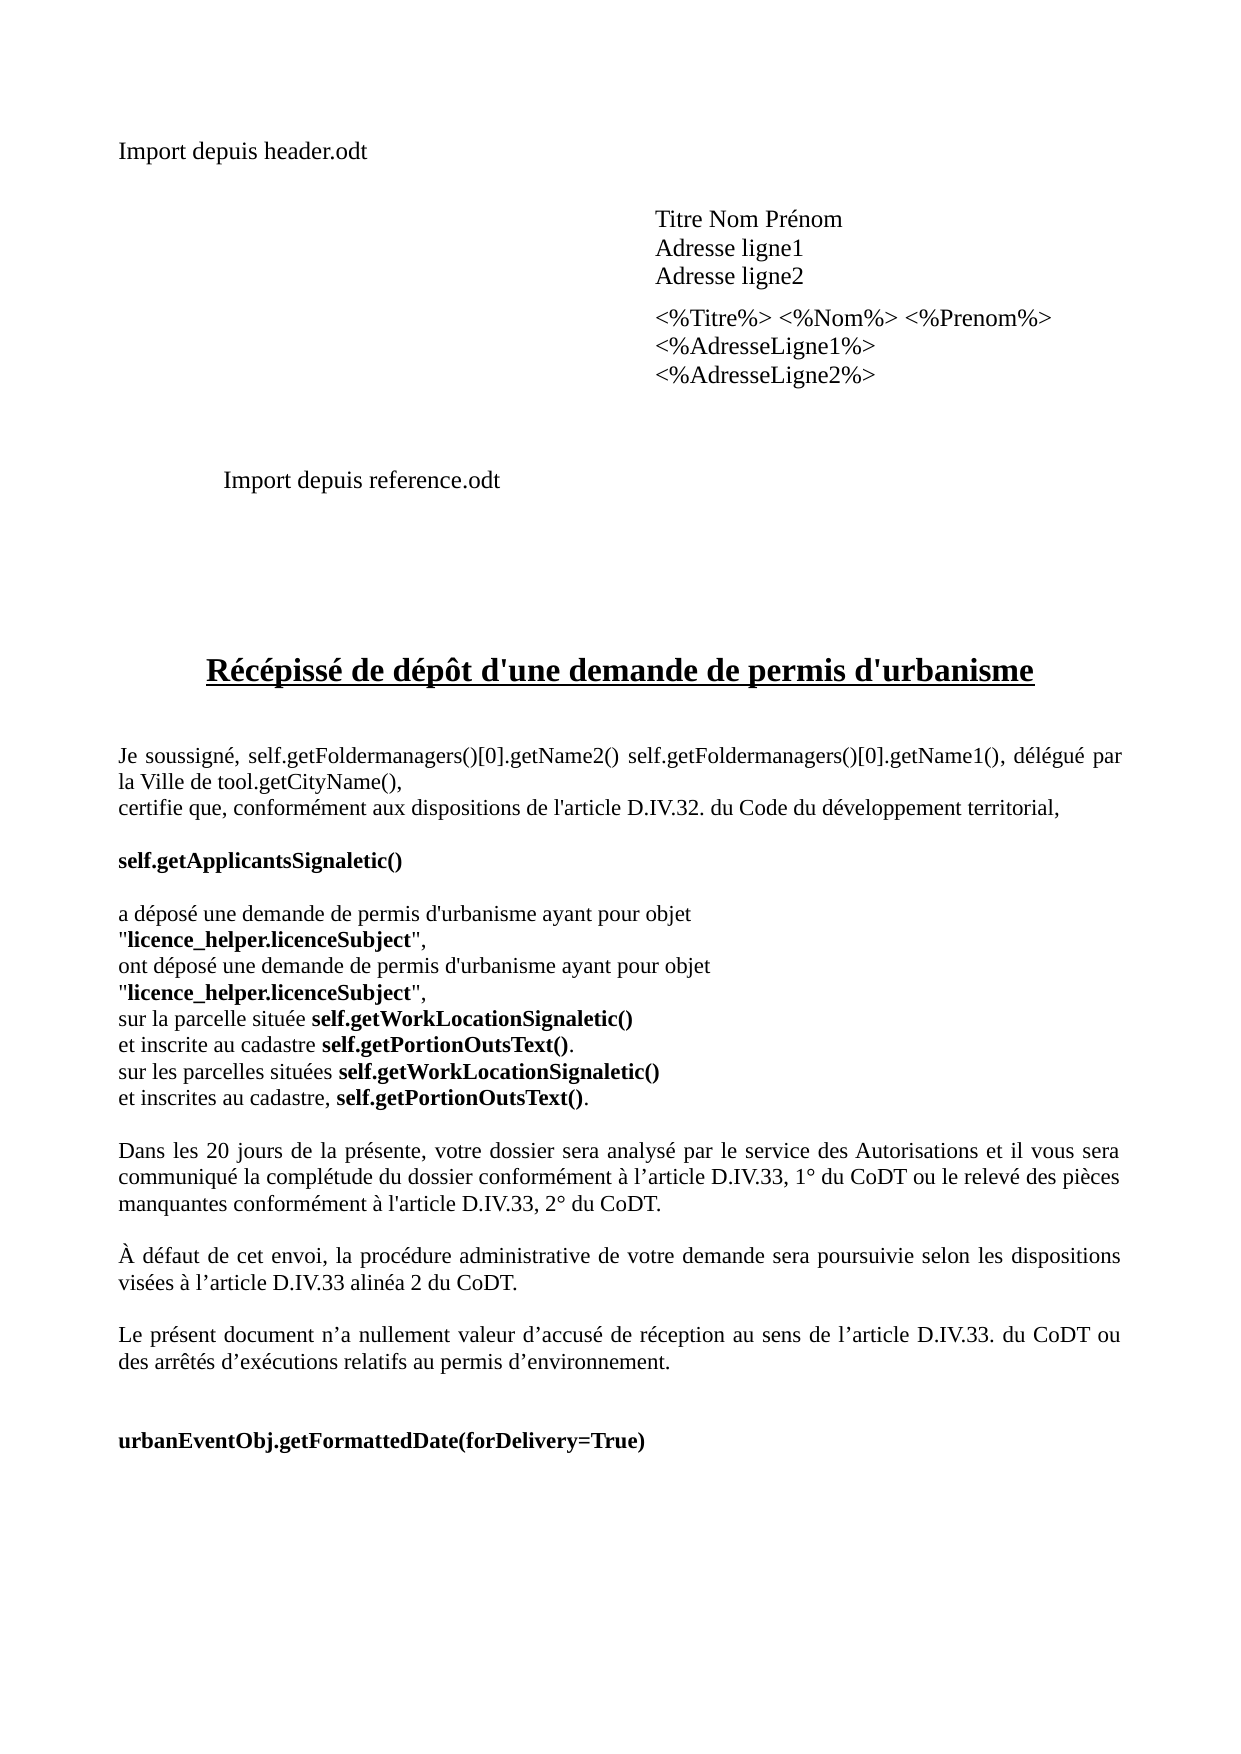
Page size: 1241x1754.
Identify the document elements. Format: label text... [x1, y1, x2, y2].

text Import depuis header.odt [118, 136, 539, 165]
text Titre Nom Prénom Adresse ligne1 Adresse ligne2 [655, 204, 1105, 290]
text sur les parcelles situées self.getWorkLocationSignaletic() et inscrites au cadastre, self.getPortionOutsText(). [118, 1058, 1122, 1111]
text certifie que, conformément aux dispositions de l'article D.IV.32. du Code du développement territorial, [118, 794, 1122, 821]
text a déposé une demande de permis d'urbanisme ayant pour objet "licence_helper.licenceSubject", [118, 900, 1122, 952]
text sur la parcelle située self.getWorkLocationSignaletic() et inscrite au cadastre self.getPortionOutsText(). [118, 1005, 1122, 1058]
text Je soussigné, self.getFoldermanagers()[0].getName2() self.getFoldermanagers()[0].getName1(), délégué par la Ville de tool.getCityName(), [118, 742, 1122, 794]
text self.getApplicantsSignaletic() [118, 847, 1122, 873]
text <%Titre%> <%Nom%> <%Prenom%> <%AdresseLigne1%> <%AdresseLigne2%> [655, 303, 1105, 389]
text Import depuis reference.odt [223, 465, 1120, 494]
text Dans les 20 jours de la présente, votre dossier sera analysé par le service des Autorisations et il vous sera communiqué la complétude du dossier conformément à l’article D.IV.33, 1° du CoDT ou le relevé des pièces manquantes conformément à l'article D.IV.33, 2° du CoDT. [118, 1137, 1122, 1216]
text À défaut de cet envoi, la procédure administrative de votre demande sera poursuivie selon les dispositions visées à l’article D.IV.33 alinéa 2 du CoDT. [118, 1242, 1122, 1295]
title Récépissé de dépôt d'une demande de permis d'urbanisme [118, 651, 1122, 689]
text ont déposé une demande de permis d'urbanisme ayant pour objet "licence_helper.licenceSubject", [118, 952, 1122, 1005]
text Le présent document n’a nullement valeur d’accusé de réception au sens de l’article D.IV.33. du CoDT ou des arrêtés d’exécutions relatifs au permis d’environnement. [118, 1321, 1122, 1374]
text urbanEventObj.getFormattedDate(forDelivery=True) [118, 1427, 1122, 1453]
